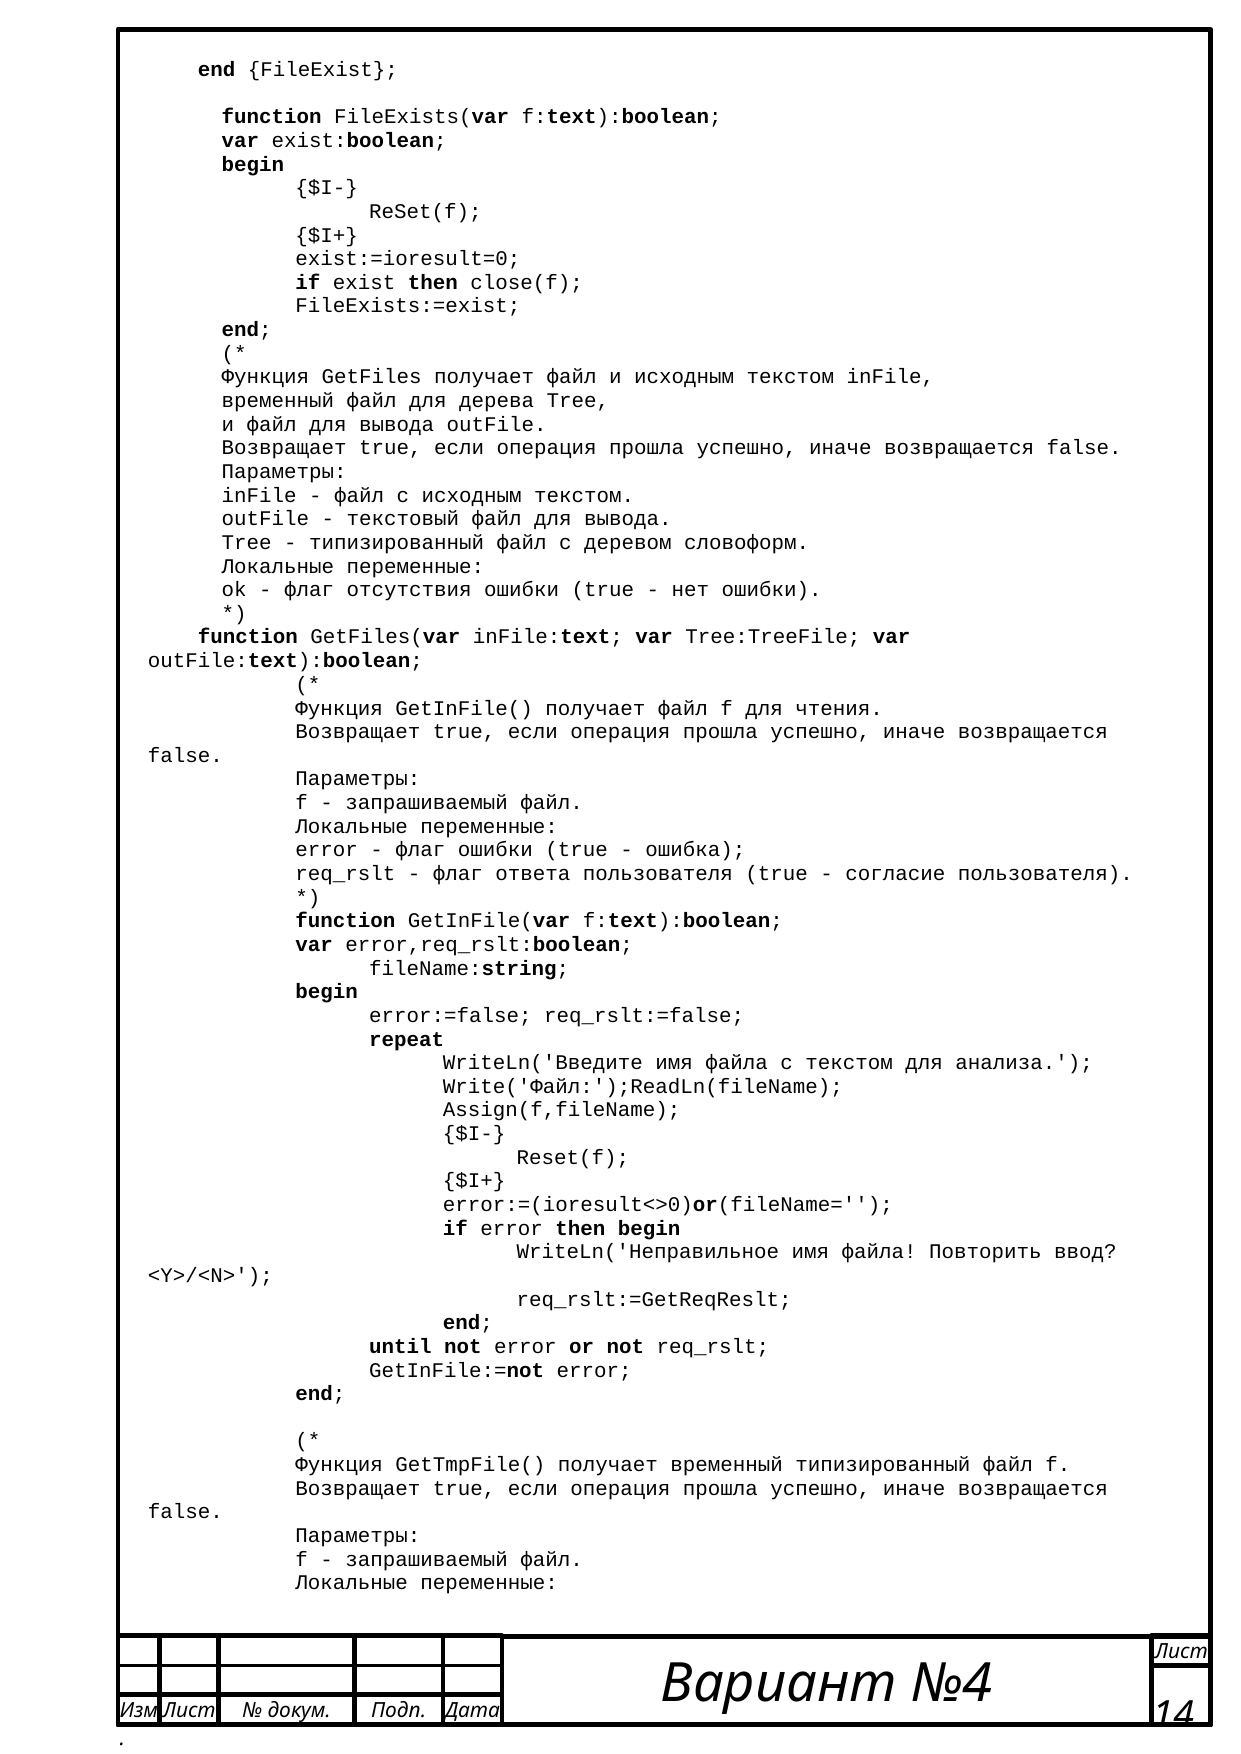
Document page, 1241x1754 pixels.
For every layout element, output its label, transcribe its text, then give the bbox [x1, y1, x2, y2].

text Assign(f,fileName); [148, 1099, 1181, 1123]
text exist:=ioresult=0; [148, 248, 1181, 272]
text if exist then close(f); [148, 272, 1181, 296]
text req_rslt - флаг ответа пользователя (true - согласие пользователя). [148, 863, 1181, 887]
text repeat [148, 1028, 1181, 1052]
text Функция GetFiles получает файл и исходным текстом inFile, [148, 366, 1181, 390]
text WriteLn('Введите имя файла с текстом для анализа.'); [148, 1052, 1181, 1076]
text Tree - типизированный файл с деревом словоформ. [148, 532, 1181, 556]
text Возвращает true, если операция прошла успешно, иначе возвращается false. [148, 721, 1181, 768]
text {$I-} [148, 1123, 1181, 1147]
text error:=(ioresult<>0)or(fileName=''); [148, 1194, 1181, 1218]
text Функция GetTmpFile() получает временный типизированный файл f. [148, 1454, 1181, 1478]
text Локальные переменные: [148, 556, 1181, 579]
text req_rslt:=GetReqReslt; [148, 1289, 1181, 1312]
text function GetInFile(var f:text):boolean; [148, 910, 1181, 934]
text {$I+} [148, 224, 1181, 248]
text (* [148, 674, 1181, 697]
text f - запрашиваемый файл. [148, 792, 1181, 816]
text Write('Файл:');ReadLn(fileName); [148, 1076, 1181, 1099]
text (* [148, 1431, 1181, 1454]
text Возвращает true, если операция прошла успешно, иначе возвращается false. [148, 1478, 1181, 1525]
text Функция GetInFile() получает файл f для чтения. [148, 697, 1181, 721]
text WriteLn('Неправильное имя файла! Повторить ввод? <Y>/<N>'); [148, 1241, 1181, 1289]
text {$I-} [148, 177, 1181, 201]
text var error,req_rslt:boolean; [148, 934, 1181, 958]
text error:=false; req_rslt:=false; [148, 1005, 1181, 1028]
text end {FileExist}; [148, 59, 1181, 83]
text end; [148, 319, 1181, 343]
text Параметры: [148, 1525, 1181, 1549]
text (* [148, 343, 1181, 366]
text и файл для вывода outFile. [148, 414, 1181, 437]
text error - флаг ошибки (true - ошибка); [148, 839, 1181, 863]
text end; [148, 1383, 1181, 1407]
text Параметры: [148, 461, 1181, 485]
text *) [148, 603, 1181, 627]
text inFile - файл с исходным текстом. [148, 485, 1181, 508]
text Параметры: [148, 768, 1181, 792]
text function GetFiles(var inFile:text; var Tree:TreeFile; var outFile:text):boolean; [148, 627, 1181, 674]
text var exist:boolean; [148, 130, 1181, 154]
text ReSet(f); [148, 201, 1181, 224]
text outFile - текстовый файл для вывода. [148, 508, 1181, 532]
text GetInFile:=not error; [148, 1359, 1181, 1383]
text until not error or not req_rslt; [148, 1336, 1181, 1359]
text {$I+} [148, 1170, 1181, 1194]
text f - запрашиваемый файл. [148, 1549, 1181, 1572]
text Reset(f); [148, 1147, 1181, 1170]
text begin [148, 981, 1181, 1005]
text if error then begin [148, 1218, 1181, 1241]
text FileExists:=exist; [148, 296, 1181, 319]
text end; [148, 1312, 1181, 1336]
text временный файл для дерева Tree, [148, 390, 1181, 414]
text function FileExists(var f:text):boolean; [148, 106, 1181, 130]
text Локальные переменные: [148, 816, 1181, 839]
text ok - флаг отсутствия ошибки (true - нет ошибки). [148, 579, 1181, 603]
text fileName:string; [148, 958, 1181, 981]
text Локальные переменные: [148, 1572, 1181, 1596]
text *) [148, 887, 1181, 910]
text Возвращает true, если операция прошла успешно, иначе возвращается false. [148, 437, 1181, 461]
text begin [148, 154, 1181, 177]
